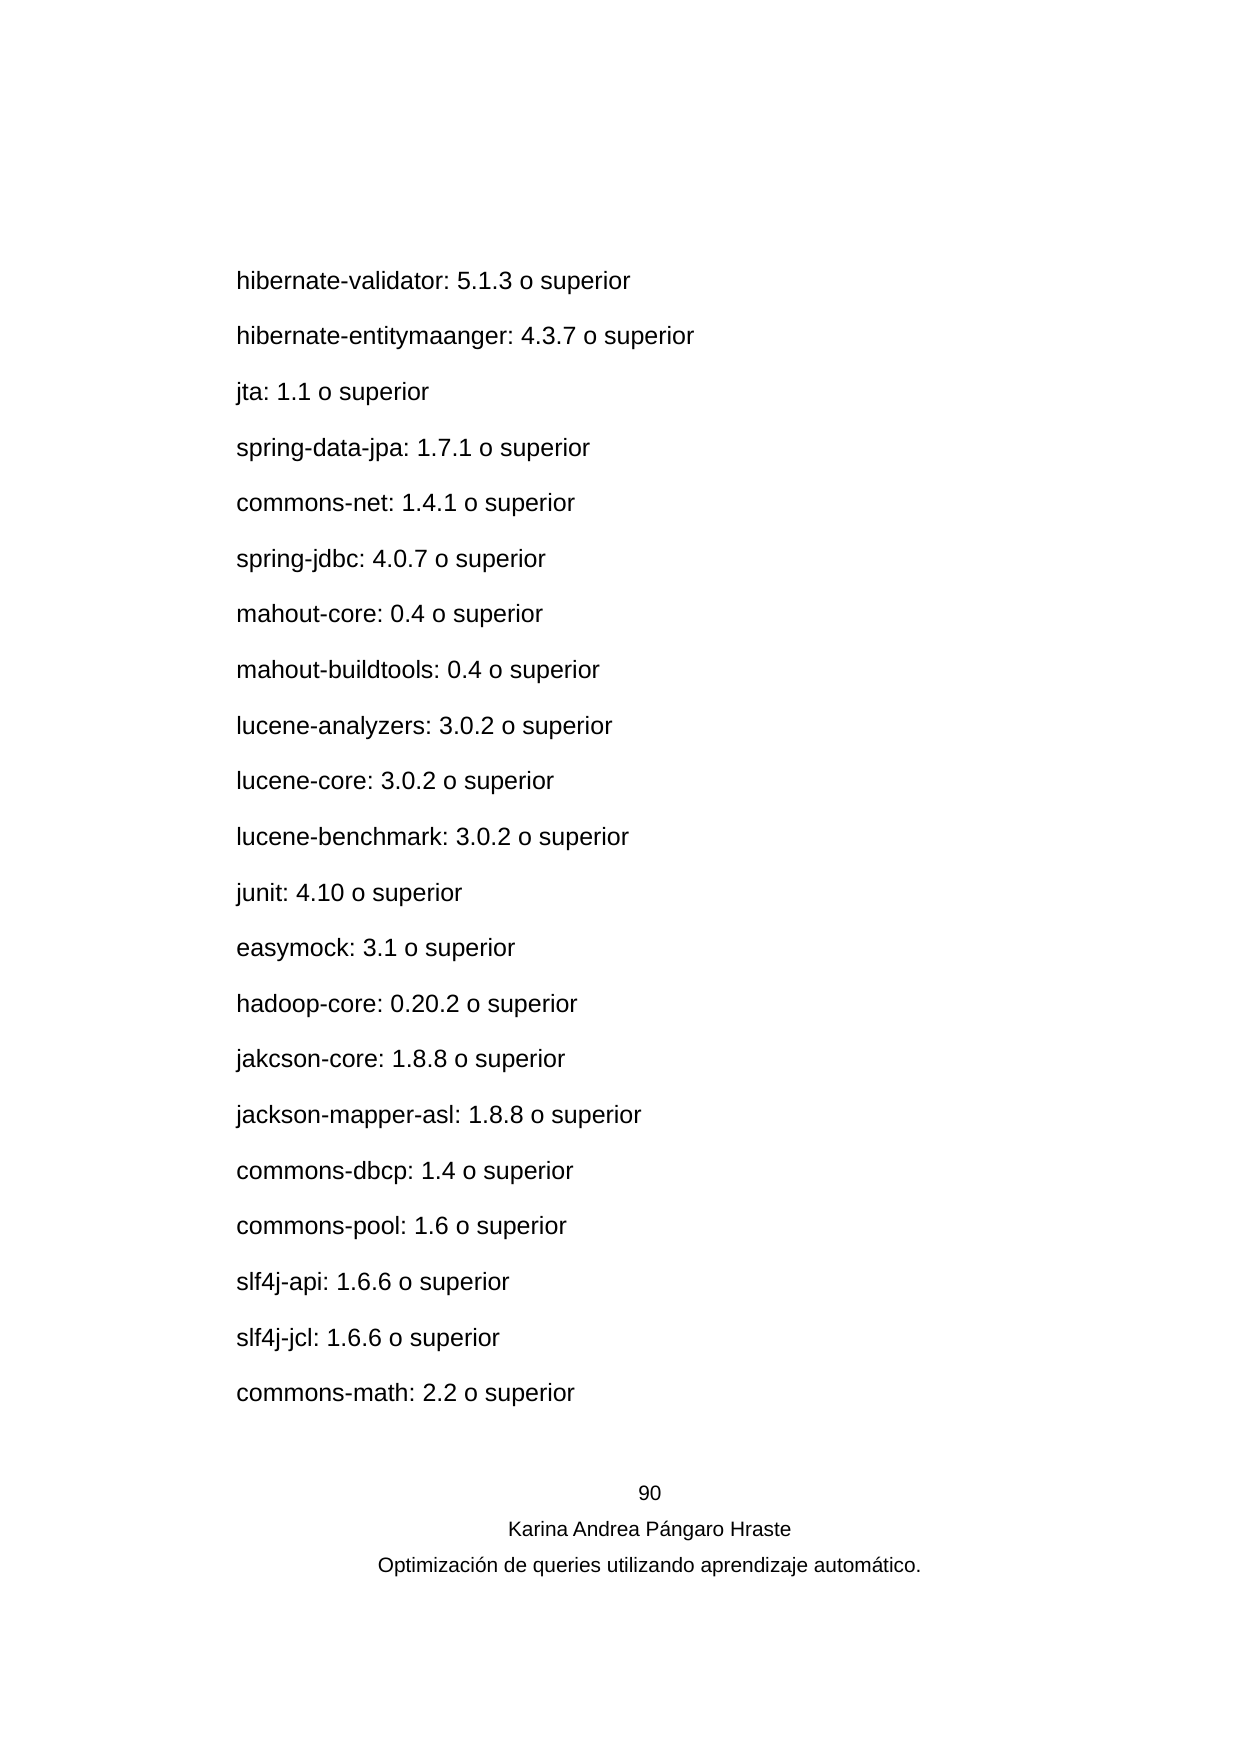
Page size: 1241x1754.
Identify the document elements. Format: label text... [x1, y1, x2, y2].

text hibernate-entitymaanger: 4.3.7 o superior [236, 321, 1063, 350]
text mahout-buildtools: 0.4 o superior [236, 655, 1063, 684]
text spring-jdbc: 4.0.7 o superior [236, 544, 1063, 573]
text mahout-core: 0.4 o superior [236, 599, 1063, 628]
text slf4j-api: 1.6.6 o superior [236, 1267, 1063, 1296]
text lucene-core: 3.0.2 o superior [236, 766, 1063, 795]
text commons-pool: 1.6 o superior [236, 1211, 1063, 1240]
text jta: 1.1 o superior [236, 377, 1063, 406]
text commons-dbcp: 1.4 o superior [236, 1156, 1063, 1184]
text commons-net: 1.4.1 o superior [236, 488, 1063, 517]
text hibernate-validator: 5.1.3 o superior [236, 266, 1063, 294]
text jakcson-core: 1.8.8 o superior [236, 1044, 1063, 1073]
text lucene-benchmark: 3.0.2 o superior [236, 822, 1063, 851]
text hadoop-core: 0.20.2 o superior [236, 989, 1063, 1018]
text jackson-mapper-asl: 1.8.8 o superior [236, 1100, 1063, 1129]
text spring-data-jpa: 1.7.1 o superior [236, 433, 1063, 461]
text slf4j-jcl: 1.6.6 o superior [236, 1323, 1063, 1351]
text junit: 4.10 o superior [236, 878, 1063, 906]
text lucene-analyzers: 3.0.2 o superior [236, 711, 1063, 739]
text commons-math: 2.2 o superior [236, 1378, 1063, 1407]
text easymock: 3.1 o superior [236, 933, 1063, 962]
